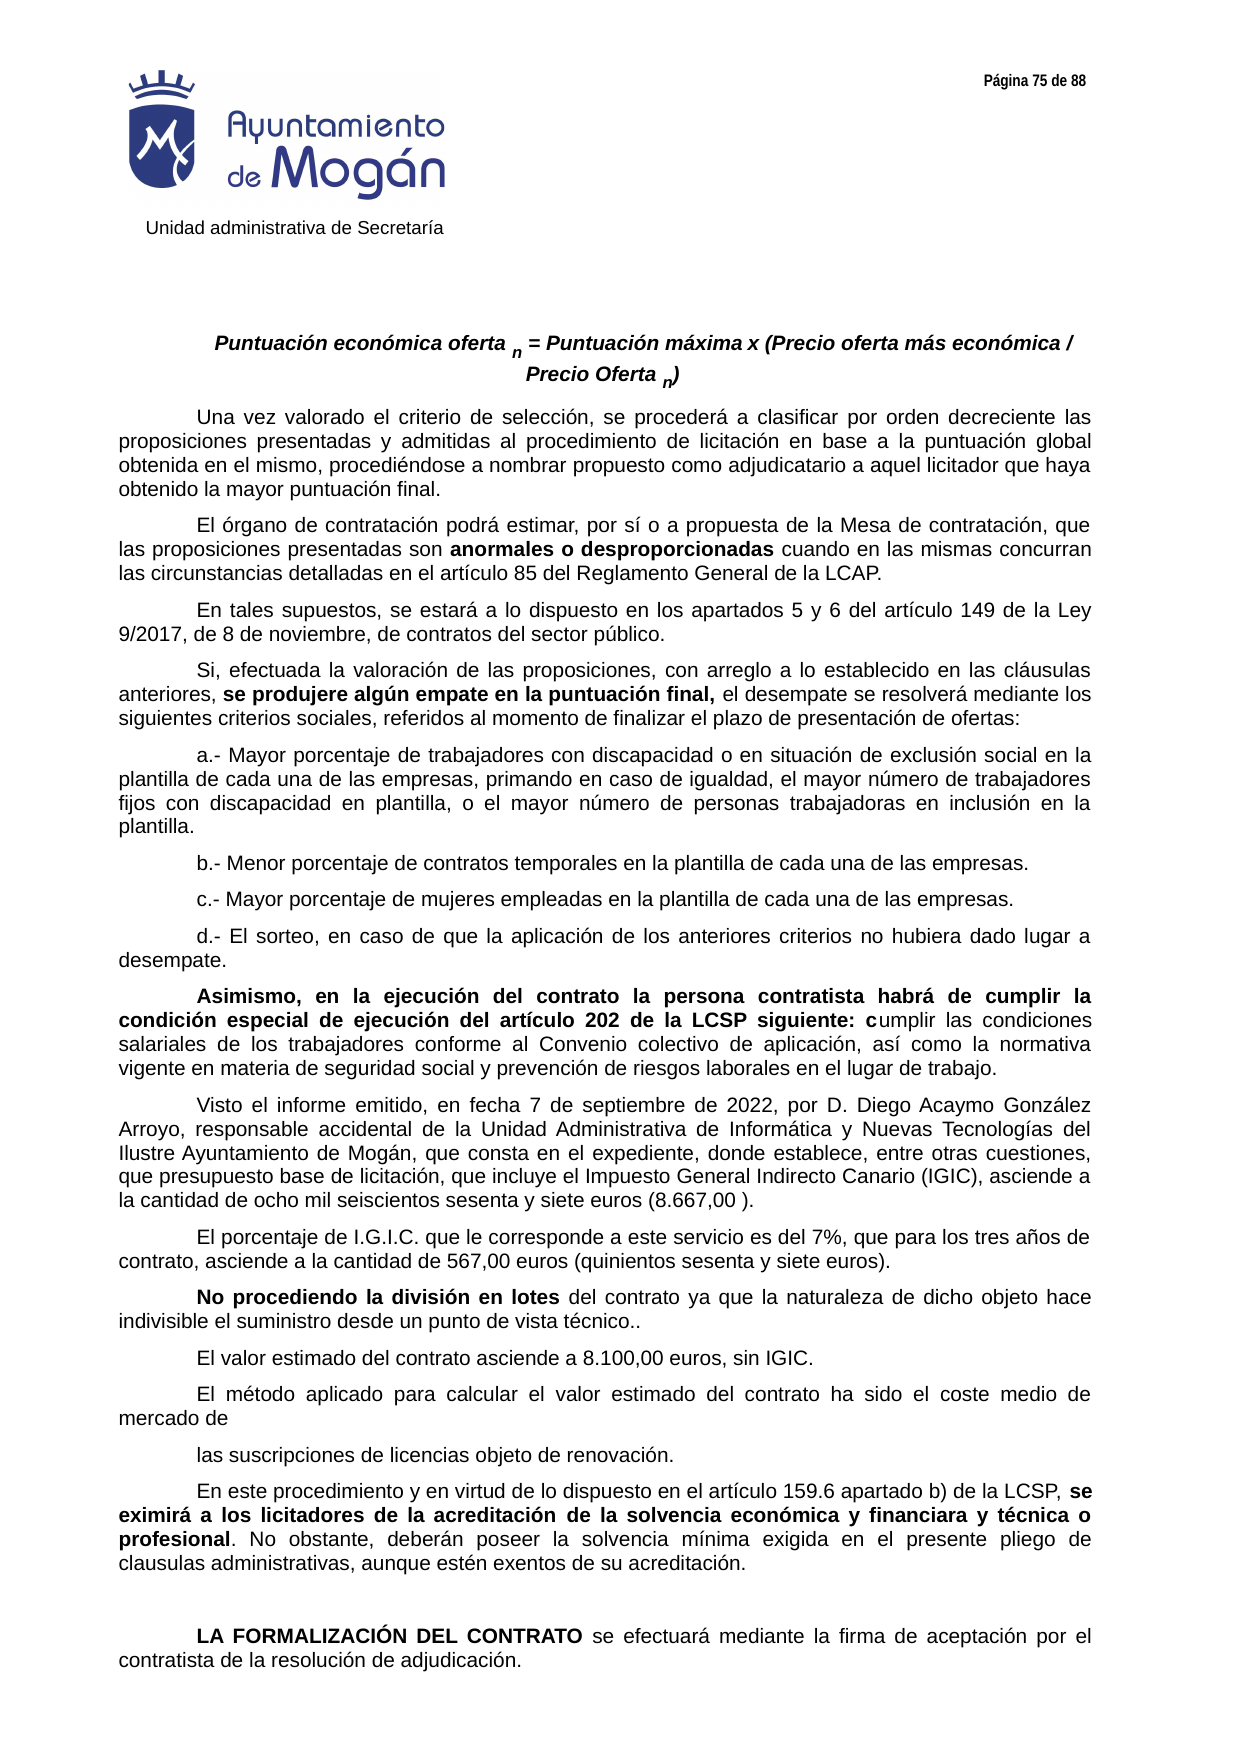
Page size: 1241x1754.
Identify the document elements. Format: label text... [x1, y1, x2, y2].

text En este procedimiento y en virtud de lo dispuesto en el artículo 159.6 apartado b) de la LCSP, se eximirá a los licitadores de la acreditación de la solvencia económica y financiara y técnica o profesional. No obstante, deberán poseer la solvencia mínima exigida en el presente pliego de clausulas administrativas, aunque estén exentos de su acreditación. [118, 1479, 1092, 1575]
text c.- Mayor porcentaje de mujeres empleadas en la plantilla de cada una de las empresas. [118, 887, 1092, 911]
text Puntuación económica oferta n = Puntuación máxima x (Precio oferta más económica / Precio Oferta n) [118, 331, 1092, 392]
text las suscripciones de licencias objeto de renovación. [118, 1442, 1092, 1466]
text El método aplicado para calcular el valor estimado del contrato ha sido el coste medio de mercado de [118, 1382, 1092, 1430]
text Si, efectuada la valoración de las proposiciones, con arreglo a lo establecido en las cláusulas anteriores, se produjere algún empate en la puntuación final, el desempate se resolverá mediante los siguientes criterios sociales, referidos al momento de finalizar el plazo de presentación de ofertas: [118, 658, 1092, 730]
text No procediendo la división en lotes del contrato ya que la naturaleza de dicho objeto hace indivisible el suministro desde un punto de vista técnico.. [118, 1285, 1092, 1333]
text El órgano de contratación podrá estimar, por sí o a propuesta de la Mesa de contratación, que las proposiciones presentadas son anormales o desproporcionadas cuando en las mismas concurran las circunstancias detalladas en el artículo 85 del Reglamento General de la LCAP. [118, 513, 1092, 585]
text El porcentaje de I.G.I.C. que le corresponde a este servicio es del 7%, que para los tres años de contrato, asciende a la cantidad de 567,00 euros (quinientos sesenta y siete euros). [118, 1225, 1092, 1273]
text En tales supuestos, se estará a lo dispuesto en los apartados 5 y 6 del artículo 149 de la Ley 9/2017, de 8 de noviembre, de contratos del sector público. [118, 598, 1092, 646]
text b.- Menor porcentaje de contratos temporales en la plantilla de cada una de las empresas. [118, 851, 1092, 875]
text Visto el informe emitido, en fecha 7 de septiembre de 2022, por D. Diego Acaymo González Arroyo, responsable accidental de la Unidad Administrativa de Informática y Nuevas Tecnologías del Ilustre Ayuntamiento de Mogán, que consta en el expediente, donde establece, entre otras cuestiones, que presupuesto base de licitación, que incluye el Impuesto General Indirecto Canario (IGIC), asciende a la cantidad de ocho mil seiscientos sesenta y siete euros (8.667,00 ). [118, 1092, 1092, 1212]
text Asimismo, en la ejecución del contrato la persona contratista habrá de cumplir la condición especial de ejecución del artículo 202 de la LCSP siguiente: cumplir las condiciones salariales de los trabajadores conforme al Convenio colectivo de aplicación, así como la normativa vigente en materia de seguridad social y prevención de riesgos laborales en el lugar de trabajo. [118, 984, 1092, 1080]
text a.- Mayor porcentaje de trabajadores con discapacidad o en situación de exclusión social en la plantilla de cada una de las empresas, primando en caso de igualdad, el mayor número de trabajadores fijos con discapacidad en plantilla, o el mayor número de personas trabajadoras en inclusión en la plantilla. [118, 742, 1092, 838]
text d.- El sorteo, en caso de que la aplicación de los anteriores criterios no hubiera dado lugar a desempate. [118, 924, 1092, 972]
text Una vez valorado el criterio de selección, se procederá a clasificar por orden decreciente las proposiciones presentadas y admitidas al procedimiento de licitación en base a la puntuación global obtenida en el mismo, procediéndose a nombrar propuesto como adjudicatario a aquel licitador que haya obtenido la mayor puntuación final. [118, 405, 1092, 501]
text LA FORMALIZACIÓN DEL CONTRATO se efectuará mediante la firma de aceptación por el contratista de la resolución de adjudicación. [118, 1624, 1092, 1672]
picture [128, 70, 445, 206]
text El valor estimado del contrato asciende a 8.100,00 euros, sin IGIC. [118, 1346, 1092, 1369]
